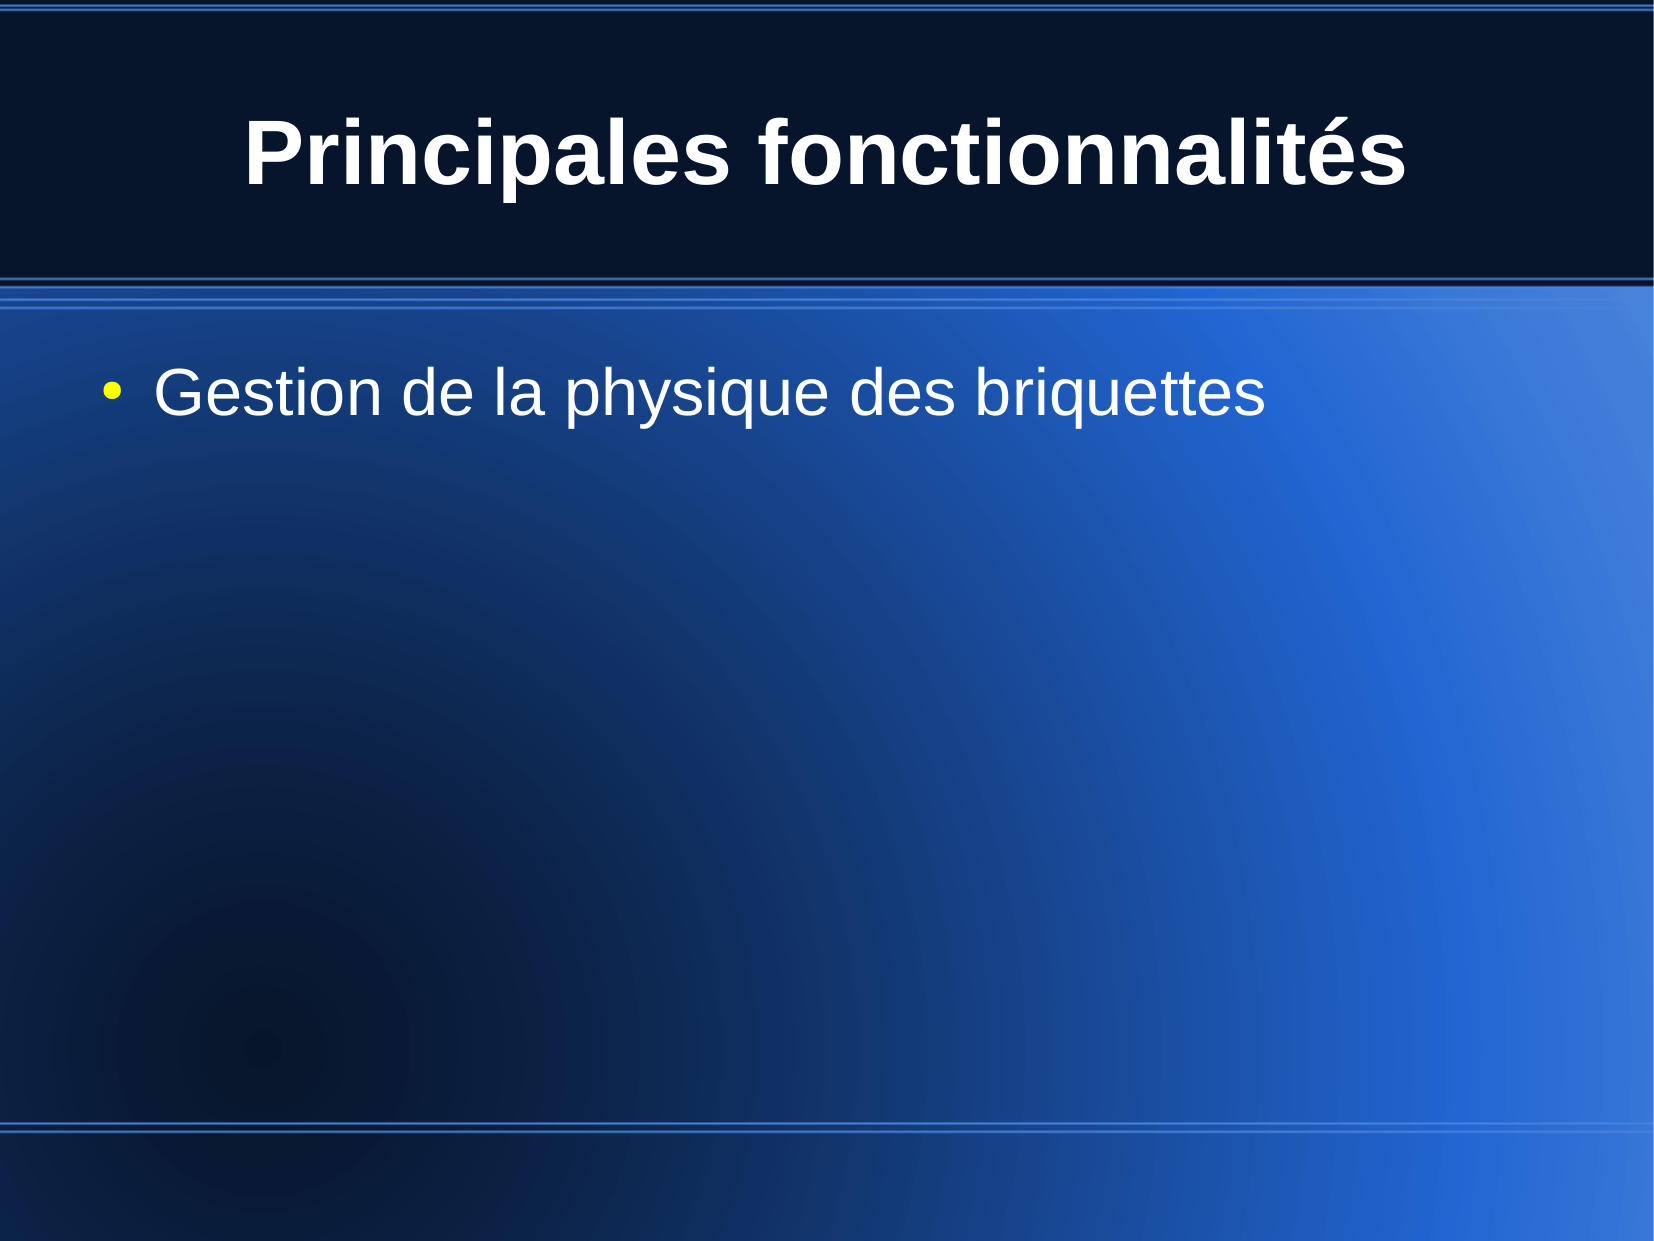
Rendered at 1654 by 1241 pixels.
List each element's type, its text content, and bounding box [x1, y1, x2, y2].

title Principales fonctionnalités [82, 49, 1571, 257]
list Gestion de la physique des briquettes [82, 355, 1571, 1174]
picture [0, 0, 1654, 1241]
